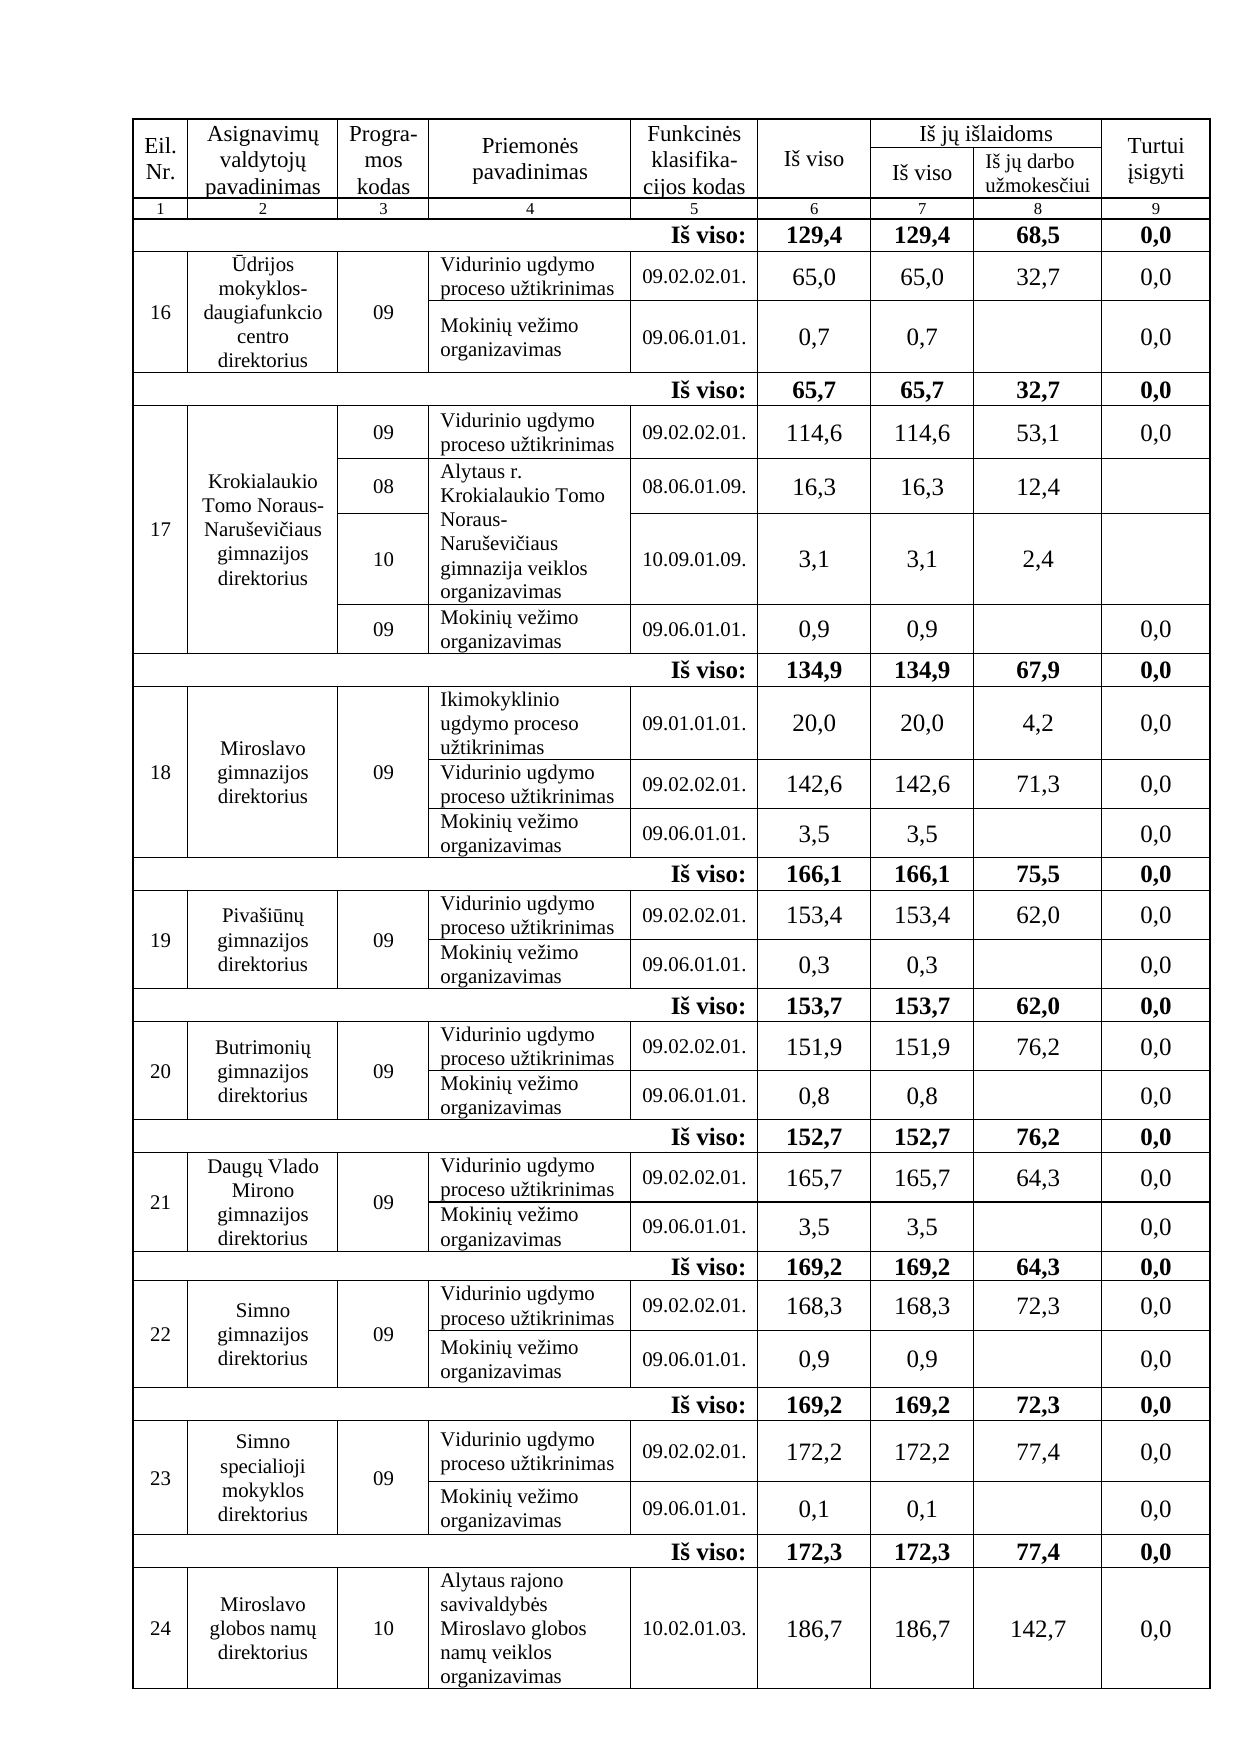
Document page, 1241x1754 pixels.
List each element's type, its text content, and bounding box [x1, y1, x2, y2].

table_cell 0,0 [1102, 687, 1209, 759]
table_cell 0,9 [758, 1331, 870, 1387]
table_cell Iš viso: [134, 220, 757, 251]
table_cell 0,0 [1102, 406, 1209, 458]
table_cell 153,7 [758, 989, 870, 1021]
table_cell 65,0 [871, 252, 973, 300]
table_cell 67,9 [974, 654, 1101, 686]
table_cell Vidurinio ugdymo proceso užtikrinimas [429, 1022, 630, 1070]
table_cell 09.06.01.01. [631, 1071, 757, 1119]
table_cell 65,7 [871, 373, 973, 405]
table_cell 09.06.01.01. [631, 1482, 757, 1534]
table_cell 169,2 [871, 1252, 973, 1280]
table_cell 0,9 [758, 605, 870, 653]
table_cell Iš viso [871, 148, 973, 197]
table_cell 0,0 [1102, 654, 1209, 686]
table_cell 20,0 [758, 687, 870, 759]
table_cell 77,4 [974, 1535, 1101, 1567]
table_cell 53,1 [974, 406, 1101, 458]
table_cell 65,0 [758, 252, 870, 300]
table_cell Mokinių vežimo organizavimas [429, 1203, 630, 1251]
table_cell 0,0 [1102, 373, 1209, 405]
table_cell 114,6 [758, 406, 870, 458]
table_cell 09 [338, 687, 428, 857]
table_cell 9 [1102, 199, 1209, 218]
table_cell 72,3 [974, 1388, 1101, 1420]
table_cell 166,1 [871, 858, 973, 890]
table_cell Miroslavo gimnazijos direktorius [188, 687, 337, 857]
table_cell Ūdrijos mokyklos-daugiafunkcio centro direktorius [188, 252, 337, 372]
table_cell Iš viso: [134, 989, 757, 1021]
table_cell 08.06.01.09. [631, 459, 757, 513]
table_cell 114,6 [871, 406, 973, 458]
table_cell 09 [338, 1022, 428, 1119]
table_cell [974, 605, 1101, 653]
table_cell 09.01.01.01. [631, 687, 757, 759]
table_cell 10.02.01.03. [631, 1568, 757, 1688]
table_cell Mokinių vežimo organizavimas [429, 1331, 630, 1387]
table_cell 168,3 [758, 1281, 870, 1329]
table_cell 1 [134, 199, 187, 218]
table_cell 09 [338, 891, 428, 988]
table_cell [974, 1482, 1101, 1534]
table_cell 172,2 [871, 1421, 973, 1481]
table_cell Vidurinio ugdymo proceso užtikrinimas [429, 760, 630, 808]
table_cell 0,0 [1102, 1482, 1209, 1534]
table_cell Iš viso: [134, 1252, 757, 1280]
table_cell 4 [429, 199, 630, 218]
table_cell Daugų Vlado Mirono gimnazijos direktorius [188, 1153, 337, 1251]
table_cell [1102, 514, 1209, 603]
table_cell 16,3 [871, 459, 973, 513]
table_cell 152,7 [871, 1120, 973, 1152]
table_cell 64,3 [974, 1153, 1101, 1201]
table_cell Simno specialioji mokyklos direktorius [188, 1421, 337, 1534]
table_cell 20,0 [871, 687, 973, 759]
table_cell 0,0 [1102, 220, 1209, 251]
table_cell 09 [338, 1421, 428, 1534]
table_cell Krokialaukio Tomo Noraus-Naruševičiaus gimnazijos direktorius [188, 406, 337, 653]
table_cell Vidurinio ugdymo proceso užtikrinimas [429, 1153, 630, 1201]
table_cell 62,0 [974, 891, 1101, 939]
table_cell 16,3 [758, 459, 870, 513]
table_cell Miroslavo globos namų direktorius [188, 1568, 337, 1688]
table_cell 19 [134, 891, 187, 988]
table_cell 76,2 [974, 1120, 1101, 1152]
table_cell Mokinių vežimo organizavimas [429, 1071, 630, 1119]
table_cell 12,4 [974, 459, 1101, 513]
table_cell 142,6 [871, 760, 973, 808]
table_cell Vidurinio ugdymo proceso užtikrinimas [429, 1421, 630, 1481]
table_cell 16 [134, 252, 187, 372]
table_cell Alytaus rajono savivaldybės Miroslavo globos namų veiklos organizavimas [429, 1568, 630, 1688]
table_cell 0,0 [1102, 252, 1209, 300]
table_cell 09.06.01.01. [631, 605, 757, 653]
table_cell 3,1 [758, 514, 870, 603]
table_cell 72,3 [974, 1281, 1101, 1329]
table_cell 0,0 [1102, 1203, 1209, 1251]
table_cell 09.02.02.01. [631, 1153, 757, 1201]
table_cell 09.06.01.01. [631, 1331, 757, 1387]
table_cell Mokinių vežimo organizavimas [429, 940, 630, 988]
table_cell 77,4 [974, 1421, 1101, 1481]
table_cell 186,7 [871, 1568, 973, 1688]
table_cell 09 [338, 605, 428, 653]
table_cell 32,7 [974, 373, 1101, 405]
table_cell 165,7 [758, 1153, 870, 1201]
table_cell 3,1 [871, 514, 973, 603]
table_cell [974, 1331, 1101, 1387]
table_cell 5 [631, 199, 757, 218]
table_cell 09.06.01.01. [631, 1203, 757, 1251]
table_cell 0,0 [1102, 301, 1209, 372]
table_cell 3,5 [758, 1203, 870, 1251]
table_cell 0,0 [1102, 1071, 1209, 1119]
table_cell Iš viso: [134, 1120, 757, 1152]
table_cell [974, 809, 1101, 857]
table_cell Vidurinio ugdymo proceso užtikrinimas [429, 891, 630, 939]
table_cell [974, 940, 1101, 988]
table_cell Iš viso: [134, 654, 757, 686]
table_cell 0,0 [1102, 1281, 1209, 1329]
table_cell 24 [134, 1568, 187, 1688]
table_cell Pivašiūnų gimnazijos direktorius [188, 891, 337, 988]
table_header Priemonės pavadinimas [429, 120, 630, 197]
table_cell 08 [338, 459, 428, 513]
table_cell 134,9 [871, 654, 973, 686]
table_cell 0,0 [1102, 1331, 1209, 1387]
table_cell 0,1 [758, 1482, 870, 1534]
table_cell 3,5 [871, 1203, 973, 1251]
table_cell 0,0 [1102, 809, 1209, 857]
table_cell Mokinių vežimo organizavimas [429, 1482, 630, 1534]
table_cell 0,0 [1102, 891, 1209, 939]
table_cell Mokinių vežimo organizavimas [429, 301, 630, 372]
table_cell 17 [134, 406, 187, 653]
table_cell 09.06.01.01. [631, 940, 757, 988]
table_cell 151,9 [758, 1022, 870, 1070]
table_cell 09.02.02.01. [631, 252, 757, 300]
table_header Iš viso [758, 120, 870, 197]
table_cell 0,3 [758, 940, 870, 988]
table_cell 09.02.02.01. [631, 1421, 757, 1481]
table_cell 168,3 [871, 1281, 973, 1329]
table_cell 20 [134, 1022, 187, 1119]
table_cell 0,0 [1102, 1535, 1209, 1567]
table_header Iš jų išlaidoms [871, 120, 1101, 147]
table_cell 7 [871, 199, 973, 218]
table_cell 0,0 [1102, 1388, 1209, 1420]
table_cell 134,9 [758, 654, 870, 686]
table_cell 3 [338, 199, 428, 218]
table_cell 165,7 [871, 1153, 973, 1201]
table_cell [974, 301, 1101, 372]
table_cell 68,5 [974, 220, 1101, 251]
table_cell Iš viso: [134, 1388, 757, 1420]
table_cell 0,7 [871, 301, 973, 372]
table_cell 0,3 [871, 940, 973, 988]
table_cell 65,7 [758, 373, 870, 405]
table_cell 153,4 [758, 891, 870, 939]
table_header Asignavimų valdytojų pavadinimas [188, 120, 337, 197]
table_cell Iš viso: [134, 858, 757, 890]
table_cell 0,0 [1102, 1120, 1209, 1152]
table_cell Vidurinio ugdymo proceso užtikrinimas [429, 252, 630, 300]
table_cell Vidurinio ugdymo proceso užtikrinimas [429, 406, 630, 458]
table_cell 0,0 [1102, 1568, 1209, 1688]
table_cell Ikimokyklinio ugdymo proceso užtikrinimas [429, 687, 630, 759]
table_cell 09 [338, 1153, 428, 1251]
table_cell 0,0 [1102, 605, 1209, 653]
table_cell 09.02.02.01. [631, 891, 757, 939]
table_cell Mokinių vežimo organizavimas [429, 809, 630, 857]
table_cell 0,8 [871, 1071, 973, 1119]
table_cell [974, 1071, 1101, 1119]
table_cell 75,5 [974, 858, 1101, 890]
table_cell 153,7 [871, 989, 973, 1021]
table_cell 152,7 [758, 1120, 870, 1152]
table_cell 129,4 [758, 220, 870, 251]
table_header Turtui įsigyti [1102, 120, 1209, 197]
table_cell Vidurinio ugdymo proceso užtikrinimas [429, 1281, 630, 1329]
table_header Eil. Nr. [134, 120, 187, 197]
table_cell 76,2 [974, 1022, 1101, 1070]
table_cell 0,9 [871, 1331, 973, 1387]
table_cell Alytaus r. Krokialaukio Tomo Noraus-Naruševičiaus gimnazija veiklos organizavimas [429, 459, 630, 603]
table_cell 0,0 [1102, 858, 1209, 890]
table_cell Iš viso: [134, 1535, 757, 1567]
table_cell 169,2 [871, 1388, 973, 1420]
table_cell 6 [758, 199, 870, 218]
table_cell 32,7 [974, 252, 1101, 300]
table_cell 0,1 [871, 1482, 973, 1534]
table_cell 2 [188, 199, 337, 218]
table_cell 129,4 [871, 220, 973, 251]
table_cell [974, 1203, 1101, 1251]
table_cell 169,2 [758, 1252, 870, 1280]
table_cell 09.02.02.01. [631, 1022, 757, 1070]
table_cell 172,3 [758, 1535, 870, 1567]
table_cell Mokinių vežimo organizavimas [429, 605, 630, 653]
table_cell 153,4 [871, 891, 973, 939]
table_cell 71,3 [974, 760, 1101, 808]
table_cell 172,2 [758, 1421, 870, 1481]
table_cell 09.02.02.01. [631, 1281, 757, 1329]
table_cell 0,0 [1102, 1022, 1209, 1070]
table_cell 4,2 [974, 687, 1101, 759]
table_cell 22 [134, 1281, 187, 1387]
table_cell 09 [338, 1281, 428, 1387]
table_cell 10 [338, 1568, 428, 1688]
table_cell 142,6 [758, 760, 870, 808]
table_cell 0,0 [1102, 1252, 1209, 1280]
table_cell 151,9 [871, 1022, 973, 1070]
table_header Funkcinės klasifika-cijos kodas [631, 120, 757, 197]
table_cell 166,1 [758, 858, 870, 890]
table_cell 10 [338, 514, 428, 603]
table_cell 2,4 [974, 514, 1101, 603]
table_cell 0,0 [1102, 940, 1209, 988]
table_cell 172,3 [871, 1535, 973, 1567]
table_cell 09 [338, 406, 428, 458]
table_cell 169,2 [758, 1388, 870, 1420]
table_cell Simno gimnazijos direktorius [188, 1281, 337, 1387]
table_cell 186,7 [758, 1568, 870, 1688]
table_cell 0,0 [1102, 1421, 1209, 1481]
table_header Progra-mos kodas [338, 120, 428, 197]
table_cell Butrimonių gimnazijos direktorius [188, 1022, 337, 1119]
table_cell 23 [134, 1421, 187, 1534]
table_cell 3,5 [871, 809, 973, 857]
table_cell 8 [974, 199, 1101, 218]
table_cell 21 [134, 1153, 187, 1251]
table_cell 0,7 [758, 301, 870, 372]
table_cell 142,7 [974, 1568, 1101, 1688]
table_cell 62,0 [974, 989, 1101, 1021]
table_cell 09.02.02.01. [631, 406, 757, 458]
table_cell 0,8 [758, 1071, 870, 1119]
table_cell 09.06.01.01. [631, 301, 757, 372]
table_cell 09.06.01.01. [631, 809, 757, 857]
table_cell 3,5 [758, 809, 870, 857]
table_cell 64,3 [974, 1252, 1101, 1280]
table_cell Iš viso: [134, 373, 757, 405]
table_cell 0,0 [1102, 989, 1209, 1021]
table_cell 0,0 [1102, 1153, 1209, 1201]
table_cell 10.09.01.09. [631, 514, 757, 603]
table_cell 0,9 [871, 605, 973, 653]
table_cell Iš jų darbo užmokesčiui [974, 148, 1101, 197]
table_cell [1102, 459, 1209, 513]
table_cell 09 [338, 252, 428, 372]
table_cell 0,0 [1102, 760, 1209, 808]
table_cell 09.02.02.01. [631, 760, 757, 808]
table_cell 18 [134, 687, 187, 857]
